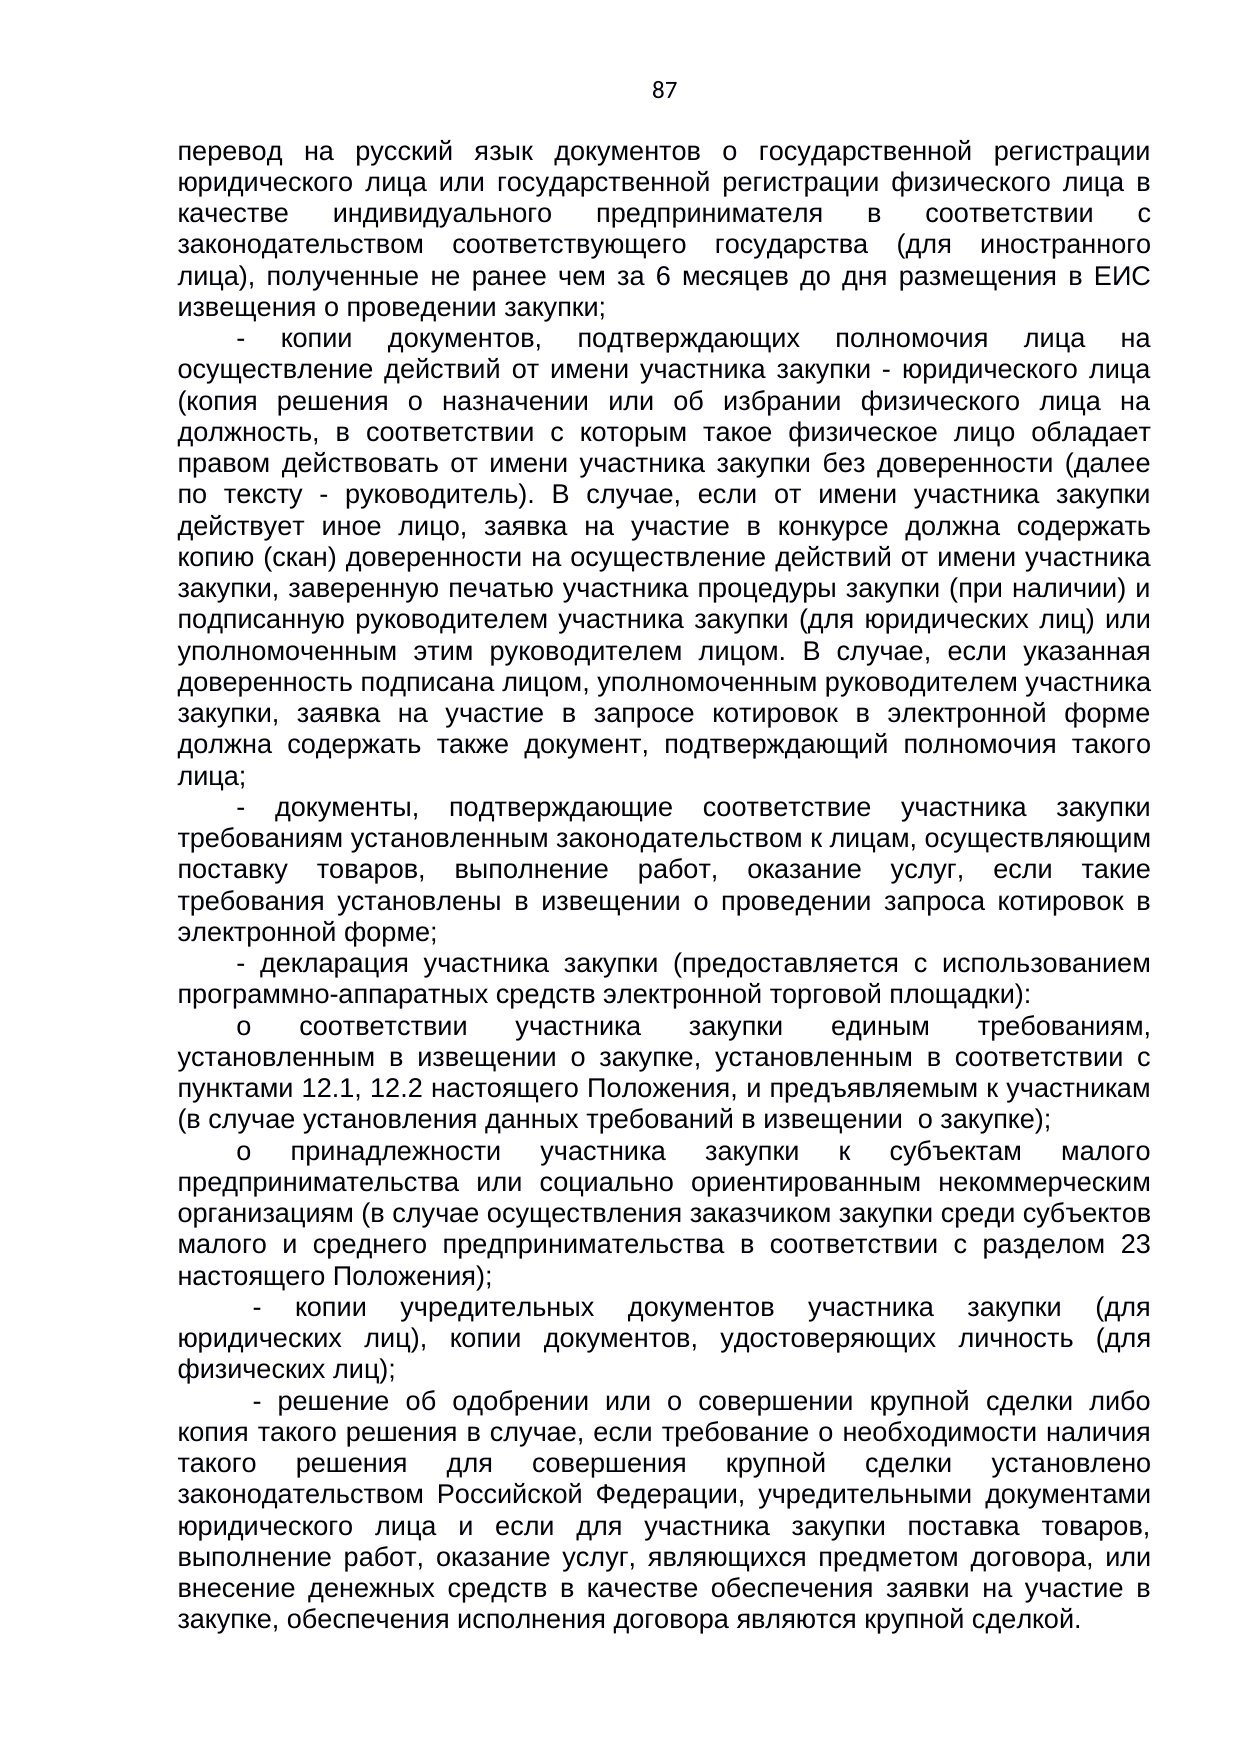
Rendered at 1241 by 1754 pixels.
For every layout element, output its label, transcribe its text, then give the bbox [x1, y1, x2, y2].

text - документы, подтверждающие соответствие участника закупки требованиям установленным законодательством к лицам, осуществляющим поставку товаров, выполнение работ, оказание услуг, если такие требования установлены в извещении о проведении запроса котировок в электронной форме; [177, 791, 1152, 947]
text - декларация участника закупки (предоставляется с использованием программно-аппаратных средств электронной торговой площадки): [177, 947, 1152, 1010]
text - решение об одобрении или о совершении крупной сделки либо копия такого решения в случае, если требование о необходимости наличия такого решения для совершения крупной сделки установлено законодательством Российской Федерации, учредительными документами юридического лица и если для участника закупки поставка товаров, выполнение работ, оказание услуг, являющихся предметом договора, или внесение денежных средств в качестве обеспечения заявки на участие в закупке, обеспечения исполнения договора являются крупной сделкой. [177, 1385, 1152, 1635]
text перевод на русский язык документов о государственной регистрации юридического лица или государственной регистрации физического лица в качестве индивидуального предпринимателя в соответствии с законодательством соответствующего государства (для иностранного лица), полученные не ранее чем за 6 месяцев до дня размещения в ЕИС извещения о проведении закупки; [177, 135, 1152, 322]
text о принадлежности участника закупки к субъектам малого предпринимательства или социально ориентированным некоммерческим организациям (в случае осуществления заказчиком закупки среди субъектов малого и среднего предпринимательства в соответствии с разделом 23 настоящего Положения); [177, 1135, 1152, 1291]
text - копии документов, подтверждающих полномочия лица на осуществление действий от имени участника закупки - юридического лица (копия решения о назначении или об избрании физического лица на должность, в соответствии с которым такое физическое лицо обладает правом действовать от имени участника закупки без доверенности (далее по тексту - руководитель). В случае, если от имени участника закупки действует иное лицо, заявка на участие в конкурсе должна содержать копию (скан) доверенности на осуществление действий от имени участника закупки, заверенную печатью участника процедуры закупки (при наличии) и подписанную руководителем участника закупки (для юридических лиц) или уполномоченным этим руководителем лицом. В случае, если указанная доверенность подписана лицом, уполномоченным руководителем участника закупки, заявка на участие в запросе котировок в электронной форме должна содержать также документ, подтверждающий полномочия такого лица; [177, 322, 1152, 791]
text - копии учредительных документов участника закупки (для юридических лиц), копии документов, удостоверяющих личность (для физических лиц); [177, 1291, 1152, 1385]
text о соответствии участника закупки единым требованиям, установленным в извещении о закупке, установленным в соответствии с пунктами 12.1, 12.2 настоящего Положения, и предъявляемым к участникам (в случае установления данных требований в извещении о закупке); [177, 1010, 1152, 1135]
